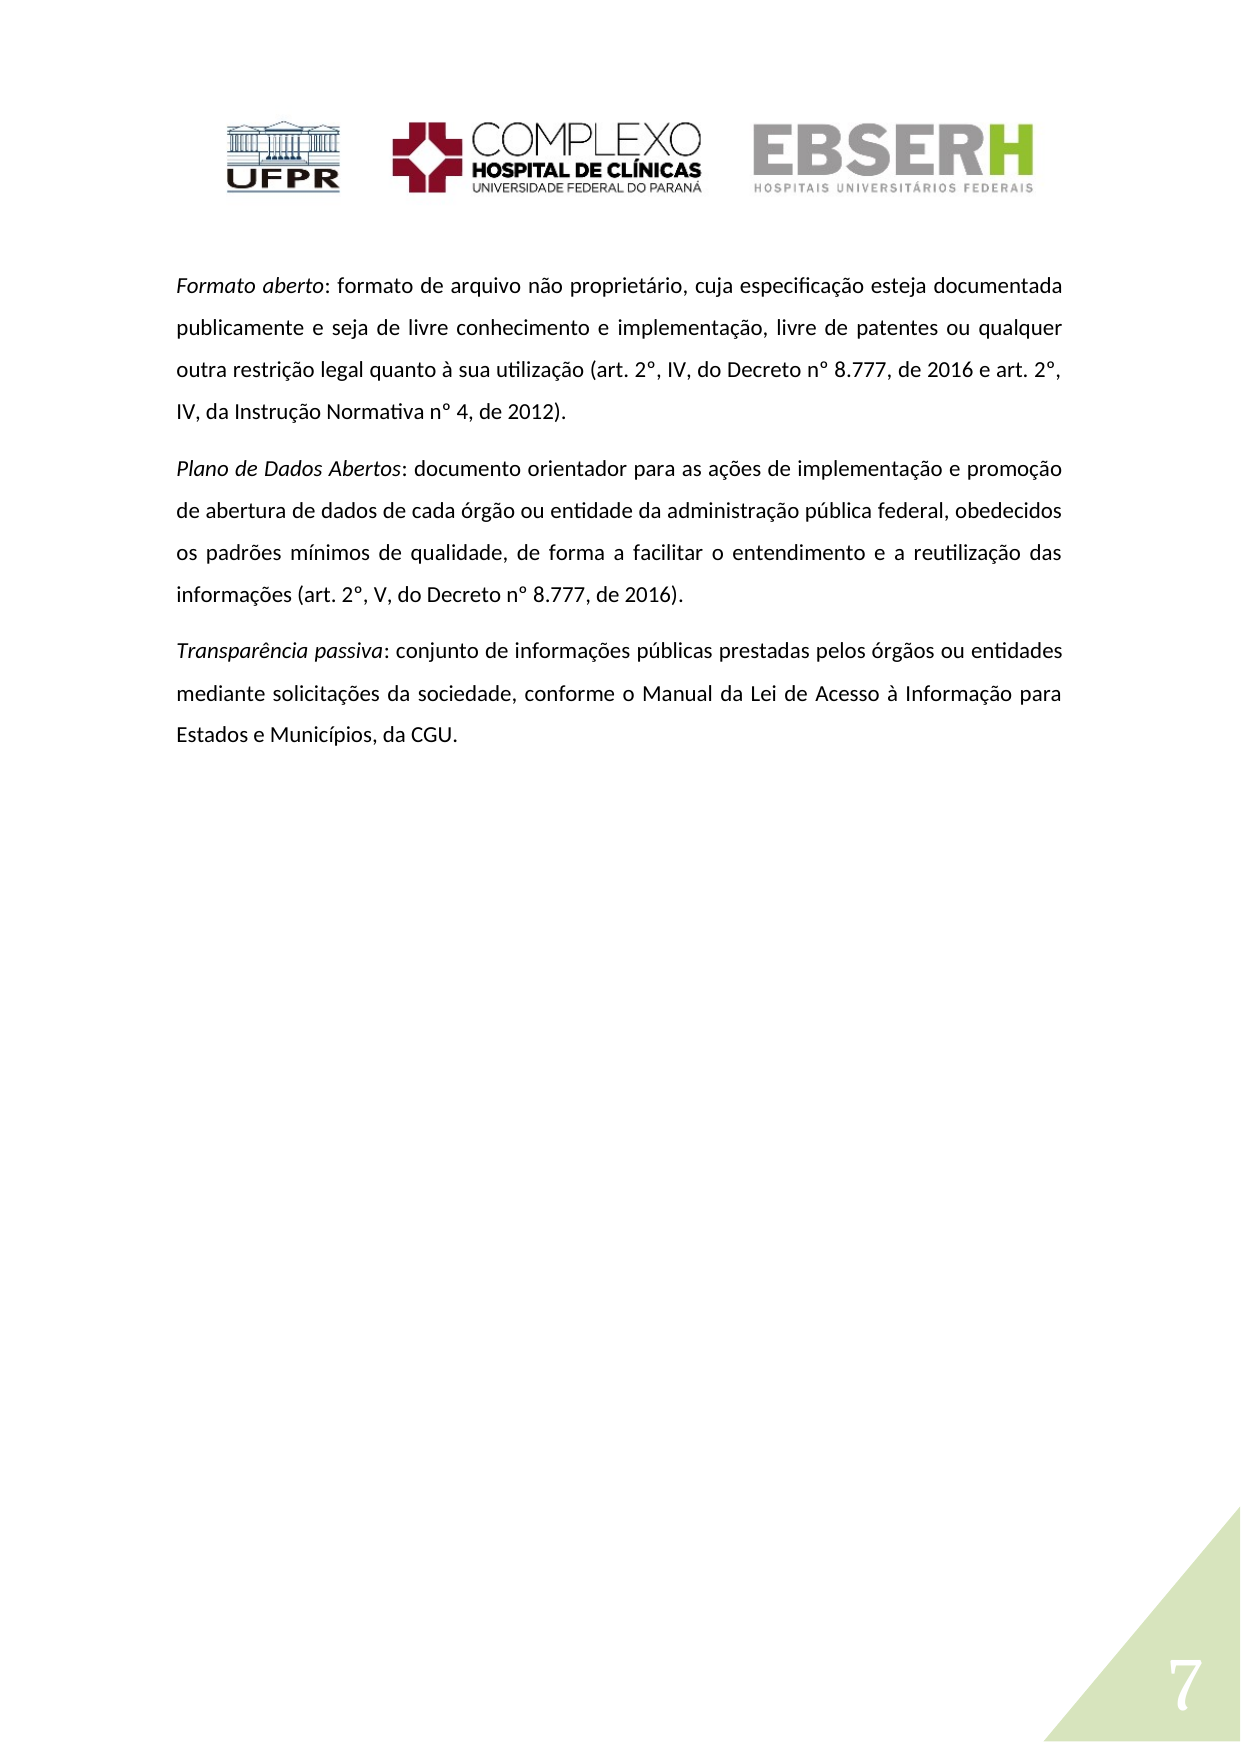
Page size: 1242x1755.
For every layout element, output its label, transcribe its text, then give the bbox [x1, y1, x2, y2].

text Transparência passiva: conjunto de informações públicas prestadas pelos órgãos ou entidades mediante solicitações da sociedade, conforme o Manual da Lei de Acesso à Informação para Estados e Municípios, da CGU. [176, 637, 1063, 749]
text Plano de Dados Abertos: documento orientador para as ações de implementação e promoção de abertura de dados de cada órgão ou entidade da administração pública federal, obedecidos os padrões mínimos de qualidade, de forma a facilitar o entendimento e a reutilização das informações (art. 2º, V, do Decreto nº 8.777, de 2016). [176, 454, 1063, 608]
text Formato aberto: formato de arquivo não proprietário, cuja especificação esteja documentada publicamente e seja de livre conhecimento e implementação, livre de patentes ou qualquer outra restrição legal quanto à sua utilização (art. 2º, IV, do Decreto nº 8.777, de 2016 e art. 2º, IV, da Instrução Normativa nº 4, de 2012). [176, 271, 1063, 425]
